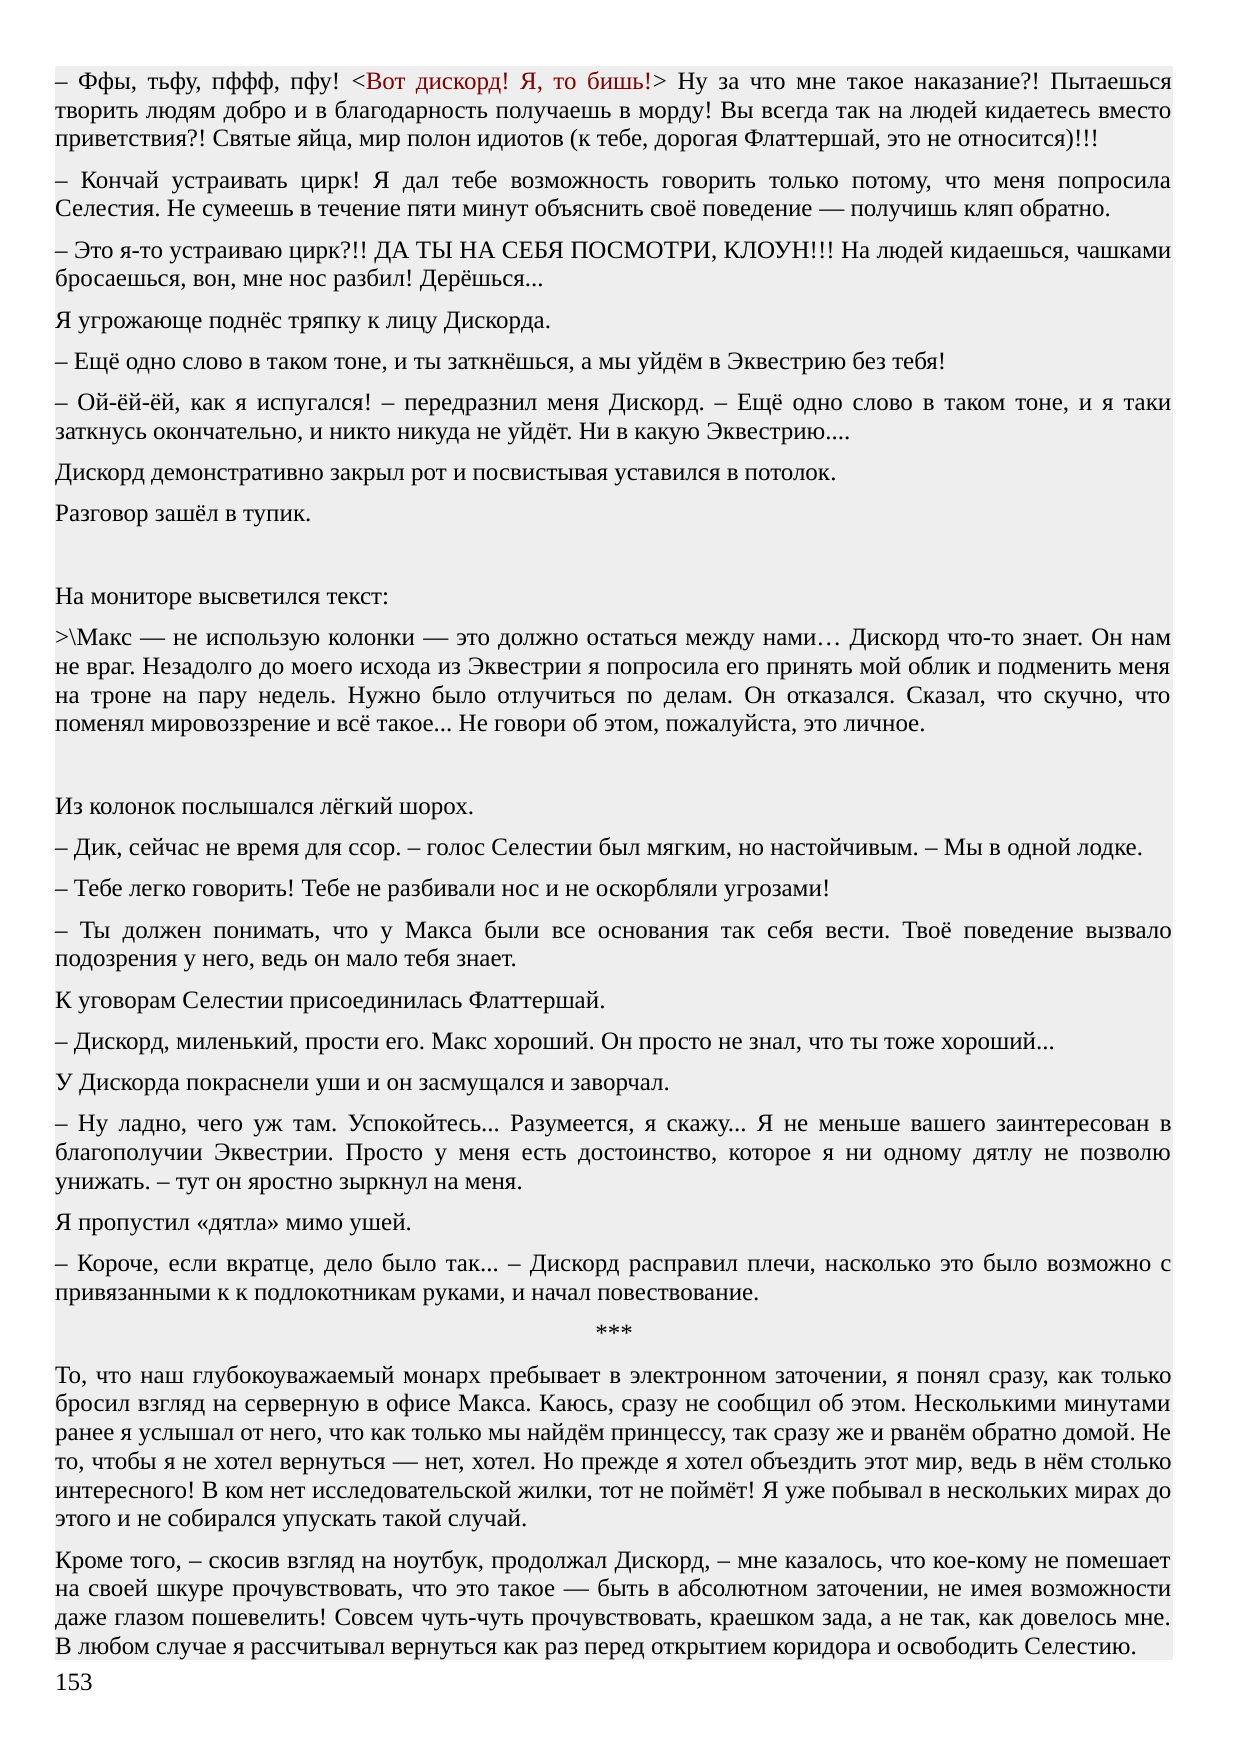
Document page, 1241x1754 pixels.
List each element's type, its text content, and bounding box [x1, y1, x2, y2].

text К уговорам Селестии присоединилась Флаттершай. [55, 985, 1173, 1013]
text – Кончай устраивать цирк! Я дал тебе возможность говорить только потому, что меня попросила Селестия. Не сумеешь в течение пяти минут объяснить своё поведение — получишь кляп обратно. [55, 165, 1173, 222]
text – Ффы, тьфу, пффф, пфу! <Вот дискорд! Я, то бишь!> Ну за что мне такое наказание?! Пытаешься творить людям добро и в благодарность получаешь в морду! Вы всегда так на людей кидаетесь вместо приветствия?! Святые яйца, мир полон идиотов (к тебе, дорогая Флаттершай, это не относится)!!! [55, 66, 1173, 152]
text То, что наш глубокоуважаемый монарх пребывает в электронном заточении, я понял сразу, как только бросил взгляд на серверную в офисе Макса. Каюсь, сразу не сообщил об этом. Несколькими минутами ранее я услышал от него, что как только мы найдём принцессу, так сразу же и рванём обратно домой. Не то, чтобы я не хотел вернуться — нет, хотел. Но прежде я хотел объездить этот мир, ведь в нём столько интересного! В ком нет исследовательской жилки, тот не поймёт! Я уже побывал в нескольких мирах до этого и не собирался упускать такой случай. [55, 1360, 1173, 1532]
text Кроме того, – скосив взгляд на ноутбук, продолжал Дискорд, – мне казалось, что кое-кому не помешает на своей шкуре прочувствовать, что это такое — быть в абсолютном заточении, не имея возможности даже глазом пошевелить! Совсем чуть-чуть прочувствовать, краешком зада, а не так, как довелось мне. В любом случае я рассчитывал вернуться как раз перед открытием коридора и освободить Селестию. [55, 1545, 1173, 1660]
text – Ну ладно, чего уж там. Успокойтесь... Разумеется, я скажу... Я не меньше вашего заинтересован в благополучии Эквестрии. Просто у меня есть достоинство, которое я ни одному дятлу не позволю унижать. – тут он яростно зыркнул на меня. [55, 1108, 1173, 1195]
text >\Макс — не использую колонки — это должно остаться между нами… Дискорд что-то знает. Он нам не враг. Незадолго до моего исхода из Эквестрии я попросила его принять мой облик и подменить меня на троне на пару недель. Нужно было отлучиться по делам. Он отказался. Сказал, что скучно, что поменял мировоззрение и всё такое... Не говори об этом, пожалуйста, это личное. [55, 622, 1173, 737]
text Я угрожающе поднёс тряпку к лицу Дискорда. [55, 305, 1173, 333]
text – Дискорд, миленький, прости его. Макс хороший. Он просто не знал, что ты тоже хороший... [55, 1026, 1173, 1055]
text Дискорд демонстративно закрыл рот и посвистывая уставился в потолок. [55, 457, 1173, 486]
text Я пропустил «дятла» мимо ушей. [55, 1207, 1173, 1236]
text *** [55, 1318, 1173, 1347]
text – Ещё одно слово в таком тоне, и ты заткнёшься, а мы уйдём в Эквестрию без тебя! [55, 346, 1173, 375]
text – Это я-то устраиваю цирк?!! ДА ТЫ НА СЕБЯ ПОСМОТРИ, КЛОУН!!! На людей кидаешься, чашками бросаешься, вон, мне нос разбил! Дерёшься... [55, 235, 1173, 292]
text – Короче, если вкратце, дело было так... – Дискорд расправил плечи, насколько это было возможно с привязанными к к подлокотникам руками, и начал повествование. [55, 1248, 1173, 1306]
text – Ты должен понимать, что у Макса были все основания так себя вести. Твоё поведение вызвало подозрения у него, ведь он мало тебя знает. [55, 915, 1173, 972]
text Разговор зашёл в тупик. [55, 498, 1173, 527]
text – Дик, сейчас не время для ссор. – голос Селестии был мягким, но настойчивым. – Мы в одной лодке. [55, 832, 1173, 861]
text – Ой-ёй-ёй, как я испугался! – передразнил меня Дискорд. – Ещё одно слово в таком тоне, и я таки заткнусь окончательно, и никто никуда не уйдёт. Ни в какую Эквестрию.... [55, 387, 1173, 445]
text – Тебе легко говорить! Тебе не разбивали нос и не оскорбляли угрозами! [55, 873, 1173, 902]
text Из колонок послышался лёгкий шорох. [55, 791, 1173, 820]
text У Дискорда покраснели уши и он засмущался и заворчал. [55, 1067, 1173, 1096]
text На мониторе высветился текст: [55, 581, 1173, 610]
